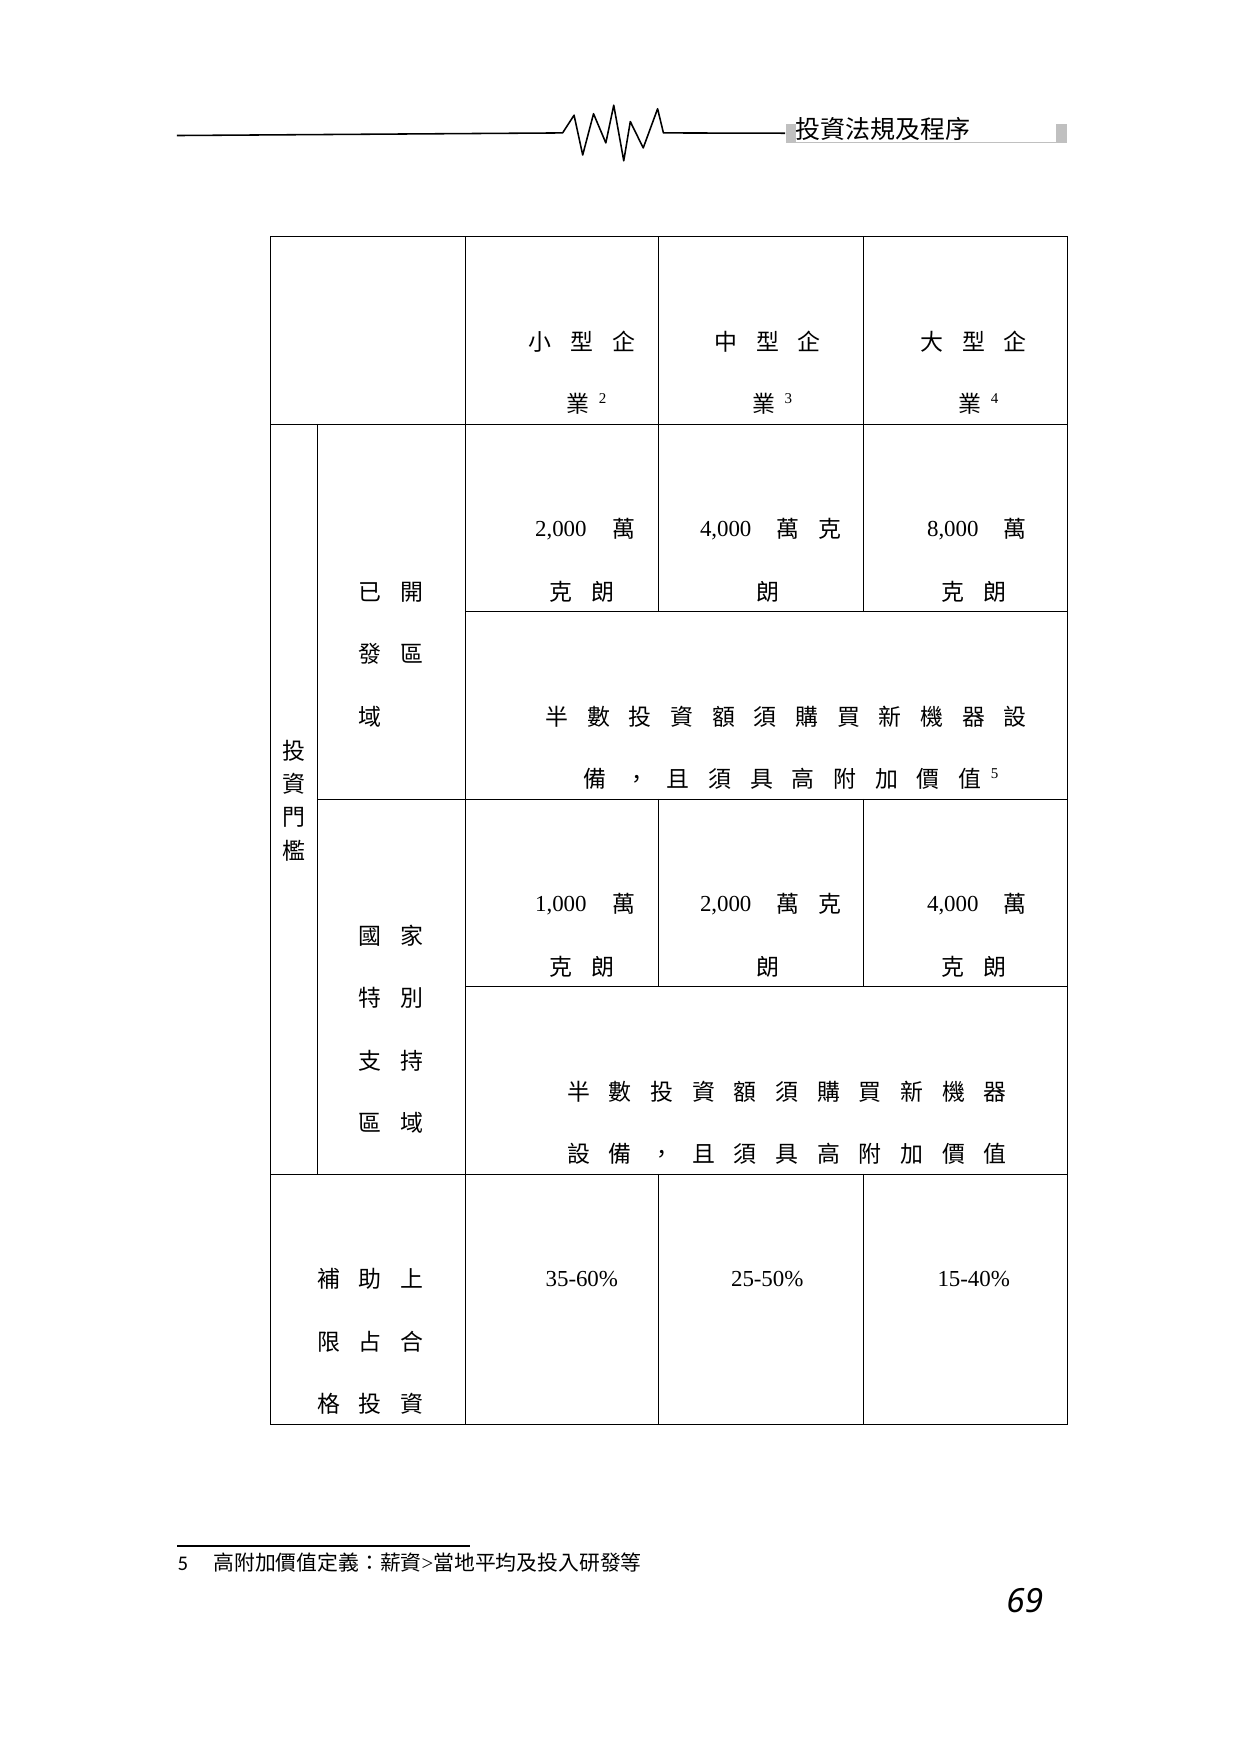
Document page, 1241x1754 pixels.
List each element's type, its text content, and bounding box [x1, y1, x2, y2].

table_cell 4,000萬克朗 [659, 425, 863, 611]
table_cell 半數投資額須購買新機器設備，且須具高附加價值 [466, 612, 1067, 799]
table_header 中型企業 [659, 237, 863, 424]
table_cell 4,000萬克朗 [864, 800, 1067, 986]
table_cell 半數投資額須購買新機器設備，且須具高附加價值 [466, 987, 1067, 1174]
table_cell 15-40% [864, 1175, 1067, 1424]
table_cell 2,000萬克朗 [466, 425, 658, 611]
table_cell 國家特別支持區域 [318, 800, 465, 1174]
table_cell 35-60% [466, 1175, 658, 1424]
table_cell 8,000萬克朗 [864, 425, 1067, 611]
table_cell 25-50% [659, 1175, 863, 1424]
table_header 小型企業 [466, 237, 658, 424]
table_header 大型企業 [864, 237, 1067, 424]
table_cell 補助上限占合格投資 [271, 1175, 465, 1424]
table_cell 1,000萬克朗 [466, 800, 658, 986]
table_cell 已開發區域 [318, 425, 465, 799]
table_cell 2,000萬克朗 [659, 800, 863, 986]
table_header [271, 237, 465, 424]
table_cell 投資門檻 [271, 425, 317, 1174]
